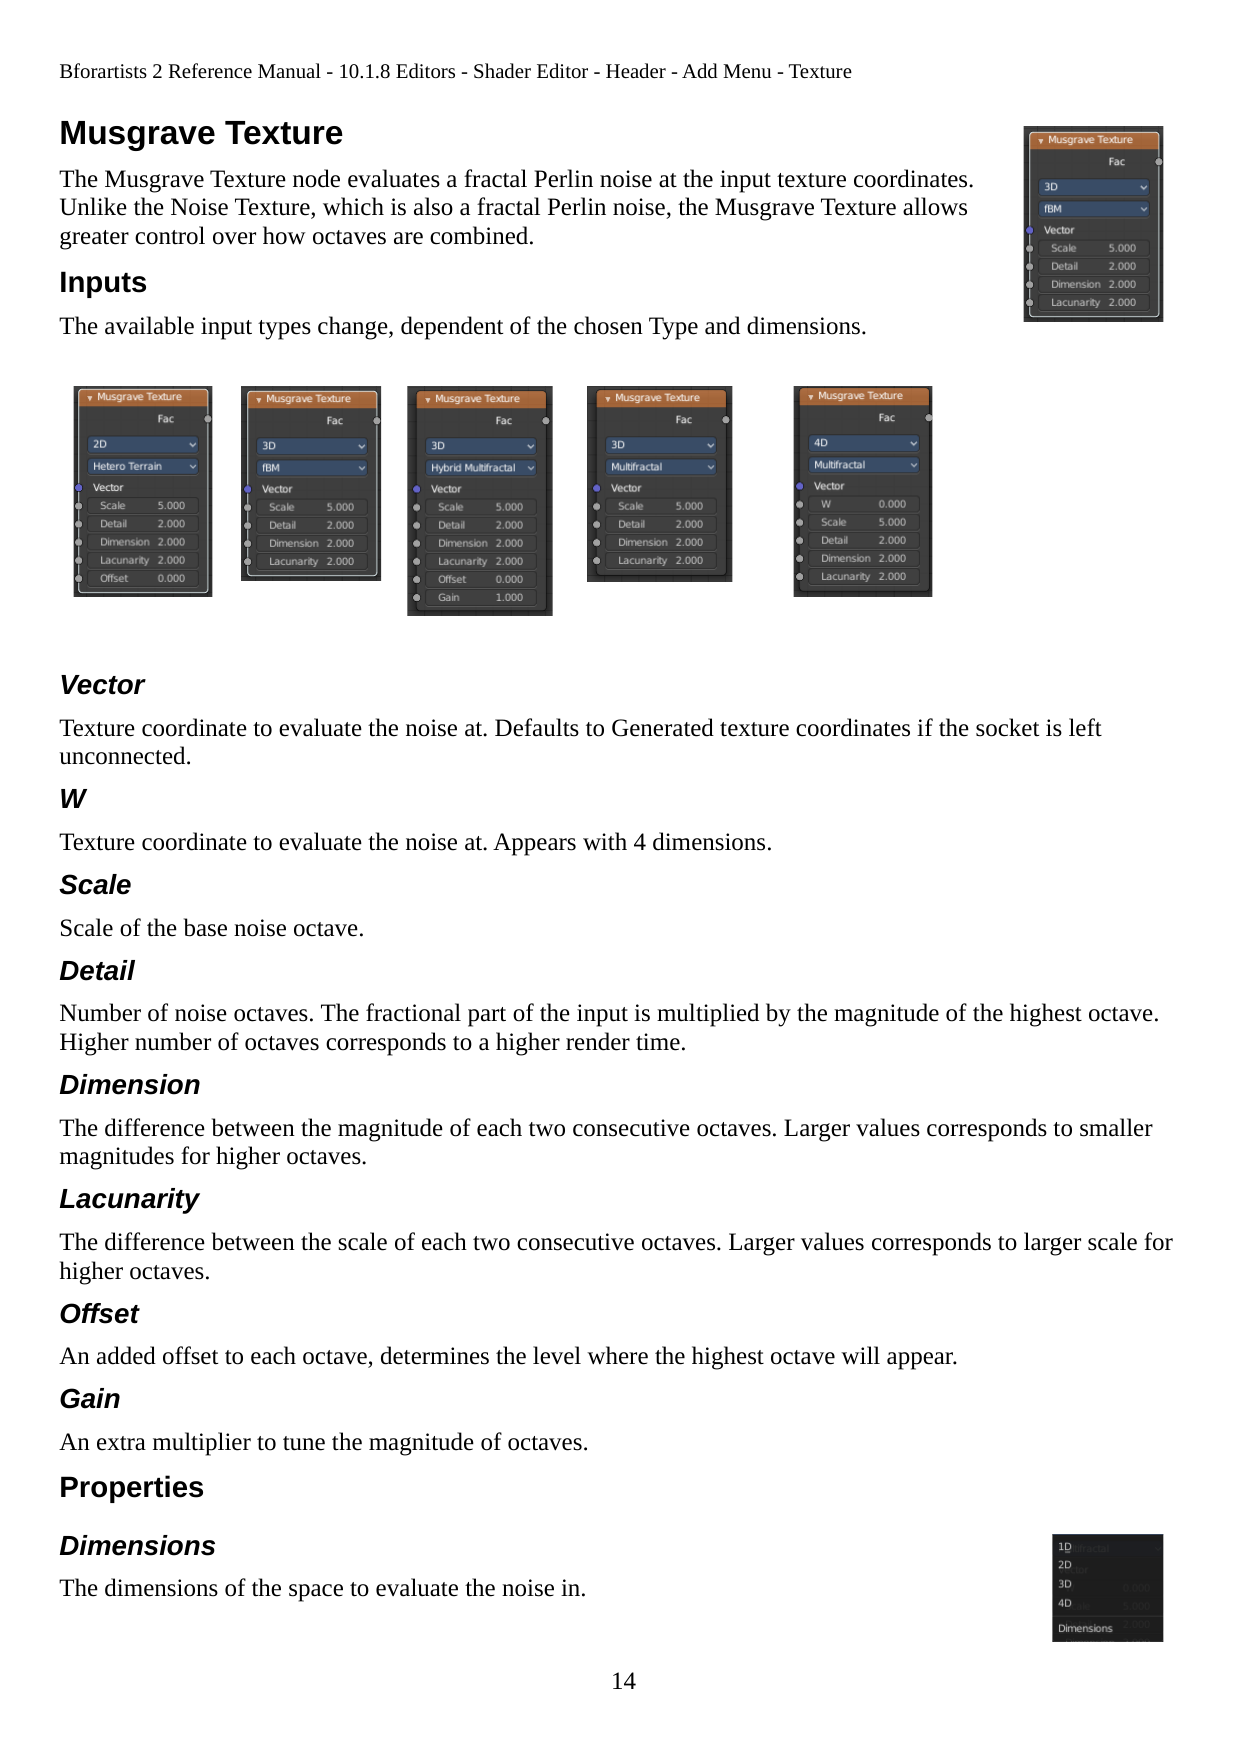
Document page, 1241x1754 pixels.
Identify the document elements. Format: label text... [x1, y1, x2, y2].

picture [241, 386, 382, 581]
text An added offset to each octave, determines the level where the highest octave will appear. [59, 1341, 1181, 1370]
text Texture coordinate to evaluate the noise at. Appears with 4 dimensions. [59, 827, 1181, 856]
subtitle Detail [59, 954, 1181, 986]
text The difference between the scale of each two consecutive octaves. Larger values corresponds to larger scale for higher octaves. [59, 1227, 1181, 1284]
text The available input types change, dependent of the chosen Type and dimensions. [59, 311, 1181, 339]
subtitle Lacunarity [59, 1183, 1181, 1214]
text The difference between the magnitude of each two consecutive octaves. Larger values corresponds to smaller magnitudes for higher octaves. [59, 1113, 1181, 1170]
text Texture coordinate to evaluate the noise at. Defaults to Generated texture coordinates if the socket is left unconnected. [59, 713, 1181, 770]
subtitle Gain [59, 1383, 1181, 1414]
subtitle Offset [59, 1297, 1181, 1329]
picture [407, 386, 553, 616]
picture [587, 386, 733, 582]
picture [793, 386, 933, 597]
subtitle Musgrave Texture [59, 113, 1181, 151]
subtitle [1164, 264, 1181, 298]
picture [73, 386, 213, 597]
picture [1023, 126, 1164, 322]
subtitle Scale [59, 868, 1181, 900]
text Scale of the base noise octave. [59, 913, 1181, 941]
subtitle Vector [59, 668, 1181, 700]
text The Musgrave Texture node evaluates a fractal Perlin noise at the input texture coordinates. Unlike the Noise Texture, which is also a fractal Perlin noise, the Musgrave Texture allows greater control over how octaves are combined. [59, 164, 1023, 250]
text The dimensions of the space to evaluate the noise in. [59, 1573, 1052, 1602]
subtitle Properties [59, 1470, 1181, 1504]
text Number of noise octaves. The fractional part of the input is multiplied by the magnitude of the highest octave. Higher number of octaves corresponds to a higher render time. [59, 998, 1181, 1056]
picture [1052, 1534, 1164, 1642]
subtitle W [59, 783, 1181, 814]
subtitle Dimension [59, 1068, 1181, 1100]
subtitle Inputs [59, 264, 1023, 298]
subtitle Dimensions [59, 1529, 1181, 1561]
text An extra multiplier to tune the magnitude of octaves. [59, 1427, 1181, 1456]
